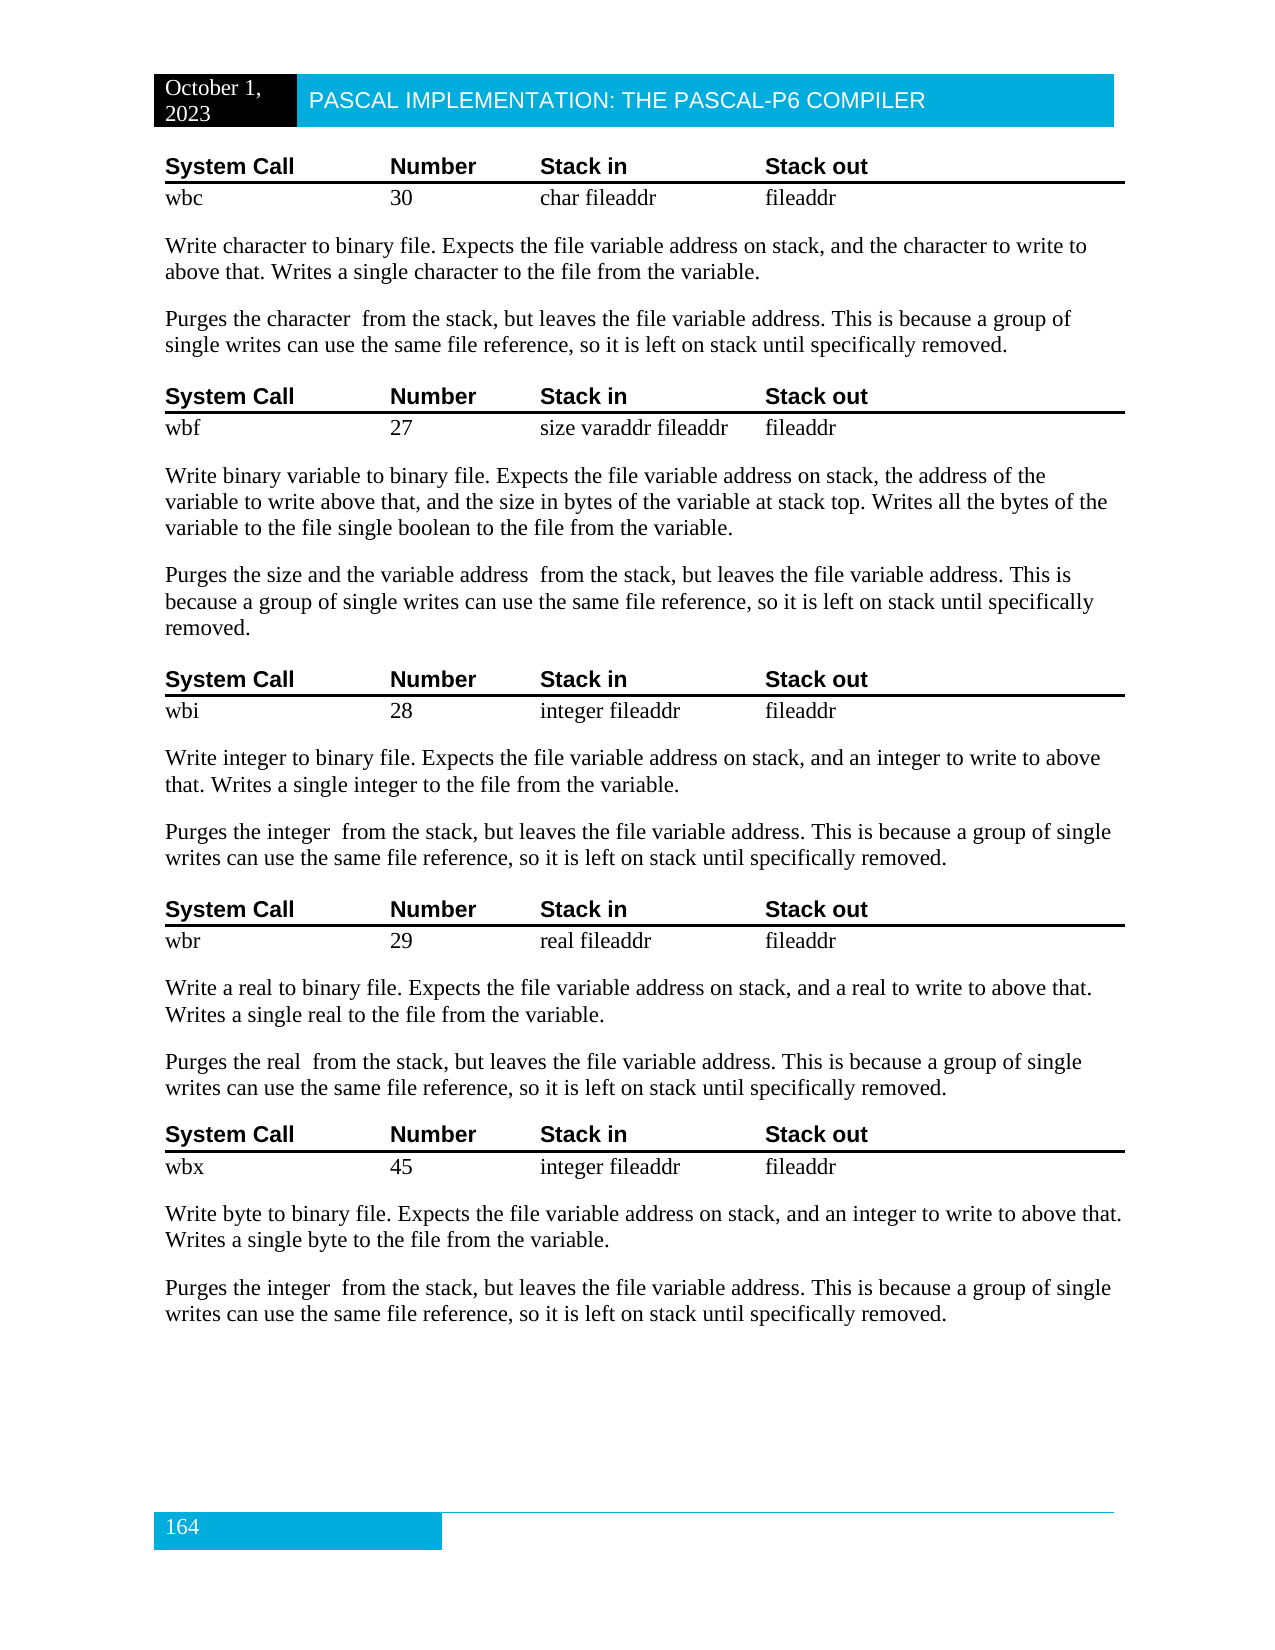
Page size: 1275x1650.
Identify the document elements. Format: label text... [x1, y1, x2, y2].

text Purges the character from the stack, but leaves the file variable address. This is because a group of single writes can use the same file reference, so it is left on stack until specifically removed. [165, 305, 1125, 358]
text System Call Number Stack in Stack out [165, 153, 1125, 181]
text wbx 45 integer fileaddr fileaddr [165, 1153, 1125, 1179]
text Purges the integer from the stack, but leaves the file variable address. This is because a group of single writes can use the same file reference, so it is left on stack until specifically removed. [165, 1274, 1125, 1326]
text Write character to binary file. Expects the file variable address on stack, and the character to write to above that. Writes a single character to the file from the variable. [165, 232, 1125, 284]
text Write integer to binary file. Expects the file variable address on stack, and an integer to write to above that. Writes a single integer to the file from the variable. [165, 744, 1125, 797]
text System Call Number Stack in Stack out [165, 383, 1125, 411]
text System Call Number Stack in Stack out [165, 666, 1125, 694]
text Purges the real from the stack, but leaves the file variable address. This is because a group of single writes can use the same file reference, so it is left on stack until specifically removed. [165, 1048, 1125, 1101]
text System Call Number Stack in Stack out [165, 1121, 1125, 1150]
text Purges the integer from the stack, but leaves the file variable address. This is because a group of single writes can use the same file reference, so it is left on stack until specifically removed. [165, 818, 1125, 871]
text wbi 28 integer fileaddr fileaddr [165, 697, 1125, 723]
text Write binary variable to binary file. Expects the file variable address on stack, the address of the variable to write above that, and the size in bytes of the variable at stack top. Writes all the bytes of the variable to the file single boolean to the file from the variable. [165, 462, 1125, 541]
text wbr 29 real fileaddr fileaddr [165, 927, 1125, 953]
text Purges the size and the variable address from the stack, but leaves the file variable address. This is because a group of single writes can use the same file reference, so it is left on stack until specifically removed. [165, 562, 1125, 641]
text System Call Number Stack in Stack out [165, 896, 1125, 924]
text Write byte to binary file. Expects the file variable address on stack, and an integer to write to above that. Writes a single byte to the file from the variable. [165, 1200, 1125, 1253]
text wbf 27 size varaddr fileaddr fileaddr [165, 414, 1125, 441]
text wbc 30 char fileaddr fileaddr [165, 184, 1125, 211]
text Write a real to binary file. Expects the file variable address on stack, and a real to write to above that. Writes a single real to the file from the variable. [165, 974, 1125, 1027]
